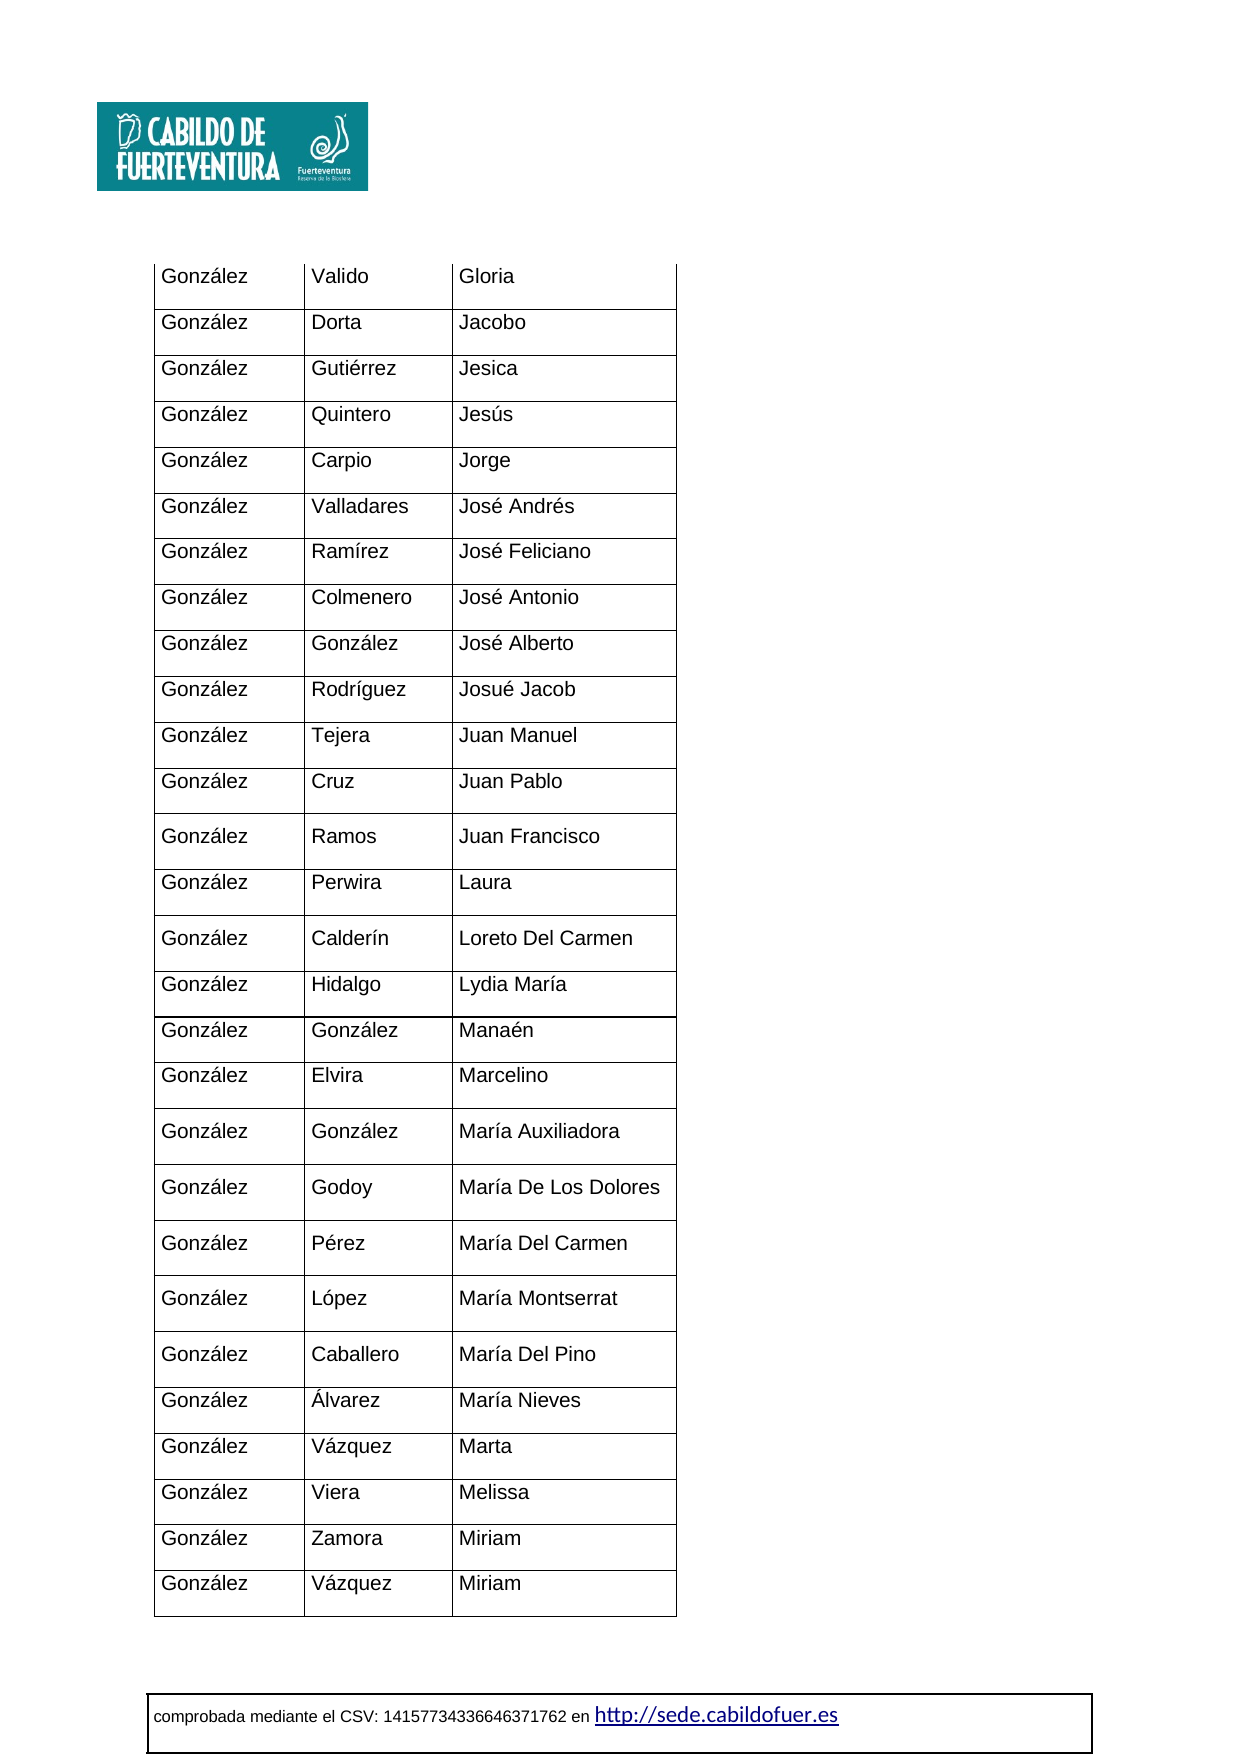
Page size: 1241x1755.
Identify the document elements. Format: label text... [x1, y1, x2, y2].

table_cell Jesús [453, 402, 676, 447]
table_cell González [305, 631, 452, 676]
table_cell Rodríguez [305, 677, 452, 722]
table_cell Colmenero [305, 585, 452, 630]
table_cell Jorge [453, 448, 676, 492]
table_cell Miriam [453, 1525, 676, 1570]
table_cell Melissa [453, 1480, 676, 1524]
table_cell Juan Manuel [453, 723, 676, 767]
table_cell Carpio [305, 448, 452, 492]
table_cell Elvira [305, 1063, 452, 1108]
table_cell Marcelino [453, 1063, 676, 1108]
table_cell Marta [453, 1434, 676, 1478]
table_cell Zamora [305, 1525, 452, 1570]
table_cell López [305, 1276, 452, 1331]
table_cell Jesica [453, 356, 676, 401]
table_cell Laura [453, 870, 676, 915]
table_cell Valladares [305, 494, 452, 538]
table_cell María Auxiliadora [453, 1109, 676, 1164]
table_cell Tejera [305, 723, 452, 767]
table_cell Vázquez [305, 1434, 452, 1478]
table_cell María Montserrat [453, 1276, 676, 1331]
table_cell González [155, 1165, 304, 1219]
table_cell González [155, 769, 304, 813]
table_header Gloria [453, 264, 676, 309]
table_cell Manaén [453, 1018, 676, 1062]
table_cell González [155, 1276, 304, 1331]
table_cell Josué Jacob [453, 677, 676, 722]
table_cell Loreto Del Carmen [453, 916, 676, 971]
table_cell González [155, 972, 304, 1016]
table_cell González [155, 1525, 304, 1570]
table_cell Hidalgo [305, 972, 452, 1016]
table_cell González [155, 631, 304, 676]
table_cell González [155, 1388, 304, 1433]
table_cell Juan Pablo [453, 769, 676, 813]
table_cell Ramírez [305, 539, 452, 584]
table_cell Quintero [305, 402, 452, 447]
table_cell González [155, 539, 304, 584]
table_cell González [155, 814, 304, 869]
table_cell Dorta [305, 310, 452, 355]
table_cell Álvarez [305, 1388, 452, 1433]
table_cell Ramos [305, 814, 452, 869]
table_cell Viera [305, 1480, 452, 1524]
table_cell José Alberto [453, 631, 676, 676]
table_cell José Andrés [453, 494, 676, 538]
table_cell José Feliciano [453, 539, 676, 584]
table_cell Cruz [305, 769, 452, 813]
table_cell González [155, 1063, 304, 1108]
table_cell González [155, 677, 304, 722]
table_cell González [155, 1221, 304, 1275]
table_cell José Antonio [453, 585, 676, 630]
table_cell Juan Francisco [453, 814, 676, 869]
table_cell González [155, 1109, 304, 1164]
table_cell Pérez [305, 1221, 452, 1275]
table_cell Calderín [305, 916, 452, 971]
table_cell María Del Carmen [453, 1221, 676, 1275]
table_header González [155, 264, 304, 309]
table_cell González [155, 1332, 304, 1387]
table_cell María De Los Dolores [453, 1165, 676, 1219]
table_cell González [155, 870, 304, 915]
table_cell Miriam [453, 1571, 676, 1616]
table_cell Jacobo [453, 310, 676, 355]
table_cell González [305, 1018, 452, 1062]
table_cell González [155, 1434, 304, 1478]
table_cell María Nieves [453, 1388, 676, 1433]
table_cell González [155, 585, 304, 630]
table_cell Gutiérrez [305, 356, 452, 401]
table_cell Vázquez [305, 1571, 452, 1616]
table_cell González [155, 310, 304, 355]
table_cell González [305, 1109, 452, 1164]
table_cell González [155, 916, 304, 971]
table_cell González [155, 1480, 304, 1524]
table_cell Perwira [305, 870, 452, 915]
table_cell González [155, 1571, 304, 1616]
table_cell Lydia María [453, 972, 676, 1016]
table_cell Caballero [305, 1332, 452, 1387]
table_cell González [155, 494, 304, 538]
table_cell González [155, 1018, 304, 1062]
table_cell Godoy [305, 1165, 452, 1219]
table_cell González [155, 723, 304, 767]
table_cell González [155, 402, 304, 447]
table_cell González [155, 448, 304, 492]
table_header Valido [305, 264, 452, 309]
table_cell González [155, 356, 304, 401]
table_cell María Del Pino [453, 1332, 676, 1387]
